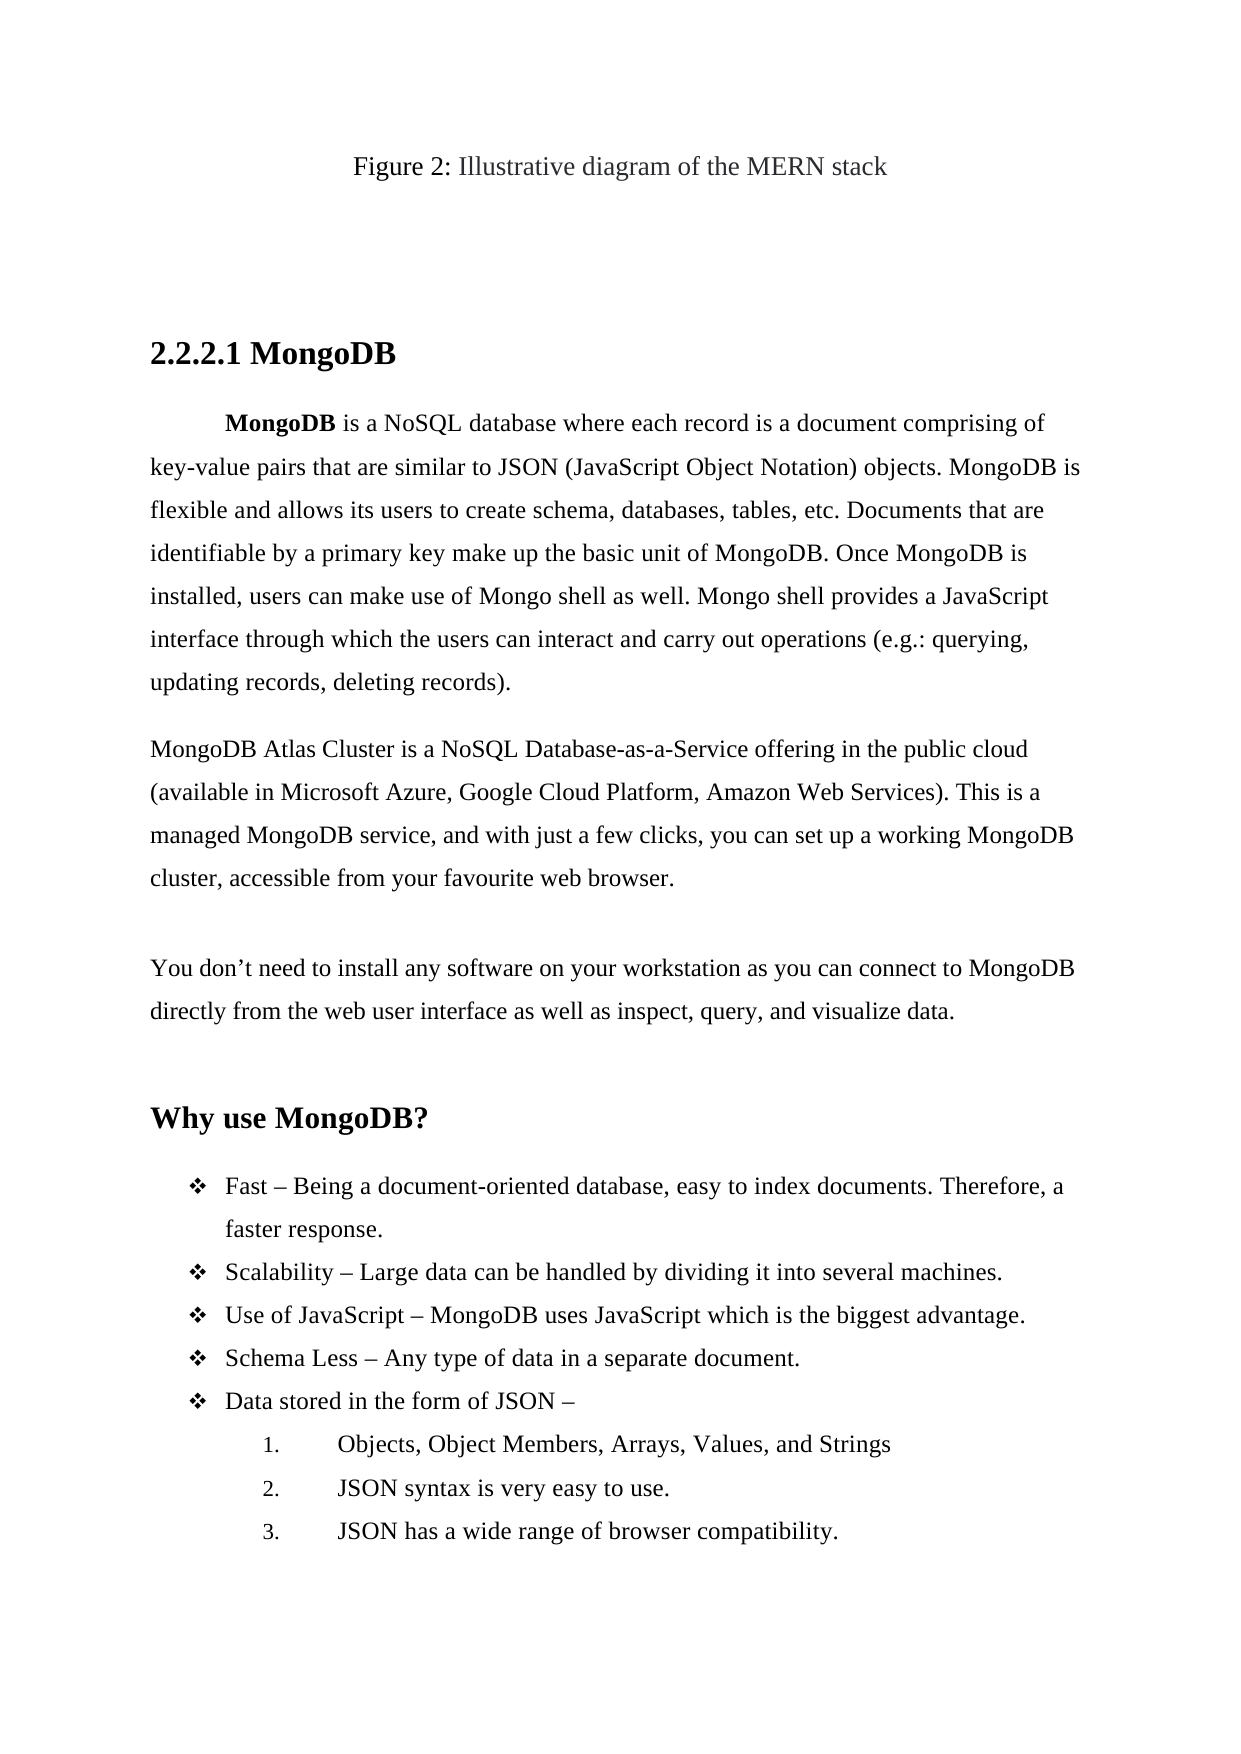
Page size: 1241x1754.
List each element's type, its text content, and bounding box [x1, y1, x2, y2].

list Fast – Being a document-oriented database, easy to index documents. Therefore, a faster response. [187, 1171, 1090, 1243]
text MongoDB Atlas Cluster is a NoSQL Database-as-a-Service offering in the public cloud (available in Microsoft Azure, Google Cloud Platform, Amazon Web Services). This is a managed MongoDB service, and with just a few clicks, you can set up a working MongoDB cluster, accessible from your favourite web browser. [150, 734, 1090, 892]
list Objects, Object Members, Arrays, Values, and Strings [262, 1429, 1090, 1458]
text You don’t need to install any software on your workstation as you can connect to MongoDB directly from the web user interface as well as inspect, query, and visualize data. [150, 953, 1090, 1025]
text MongoDB is a NoSQL database where each record is a document comprising of key-value pairs that are similar to JSON (JavaScript Object Notation) objects. MongoDB is flexible and allows its users to create schema, databases, tables, etc. Documents that are identifiable by a primary key make up the basic unit of MongoDB. Once MongoDB is installed, users can make use of Mongo shell as well. Mongo shell provides a JavaScript interface through which the users can interact and carry out operations (e.g.: querying, updating records, deleting records). [150, 408, 1090, 696]
list Schema Less – Any type of data in a separate document. [187, 1343, 1090, 1372]
text 2.2.2.1 MongoDB [150, 333, 1090, 371]
list Scalability – Large data can be handled by dividing it into several machines. [187, 1257, 1090, 1286]
list JSON syntax is very easy to use. [262, 1473, 1090, 1501]
text Why use MongoDB? [150, 1099, 1090, 1135]
list Data stored in the form of JSON – [187, 1386, 1090, 1415]
list JSON has a wide range of browser compatibility. [262, 1516, 1090, 1544]
text Figure 2: Illustrative diagram of the MERN stack [150, 150, 1090, 181]
list Use of JavaScript – MongoDB uses JavaScript which is the biggest advantage. [187, 1300, 1090, 1329]
